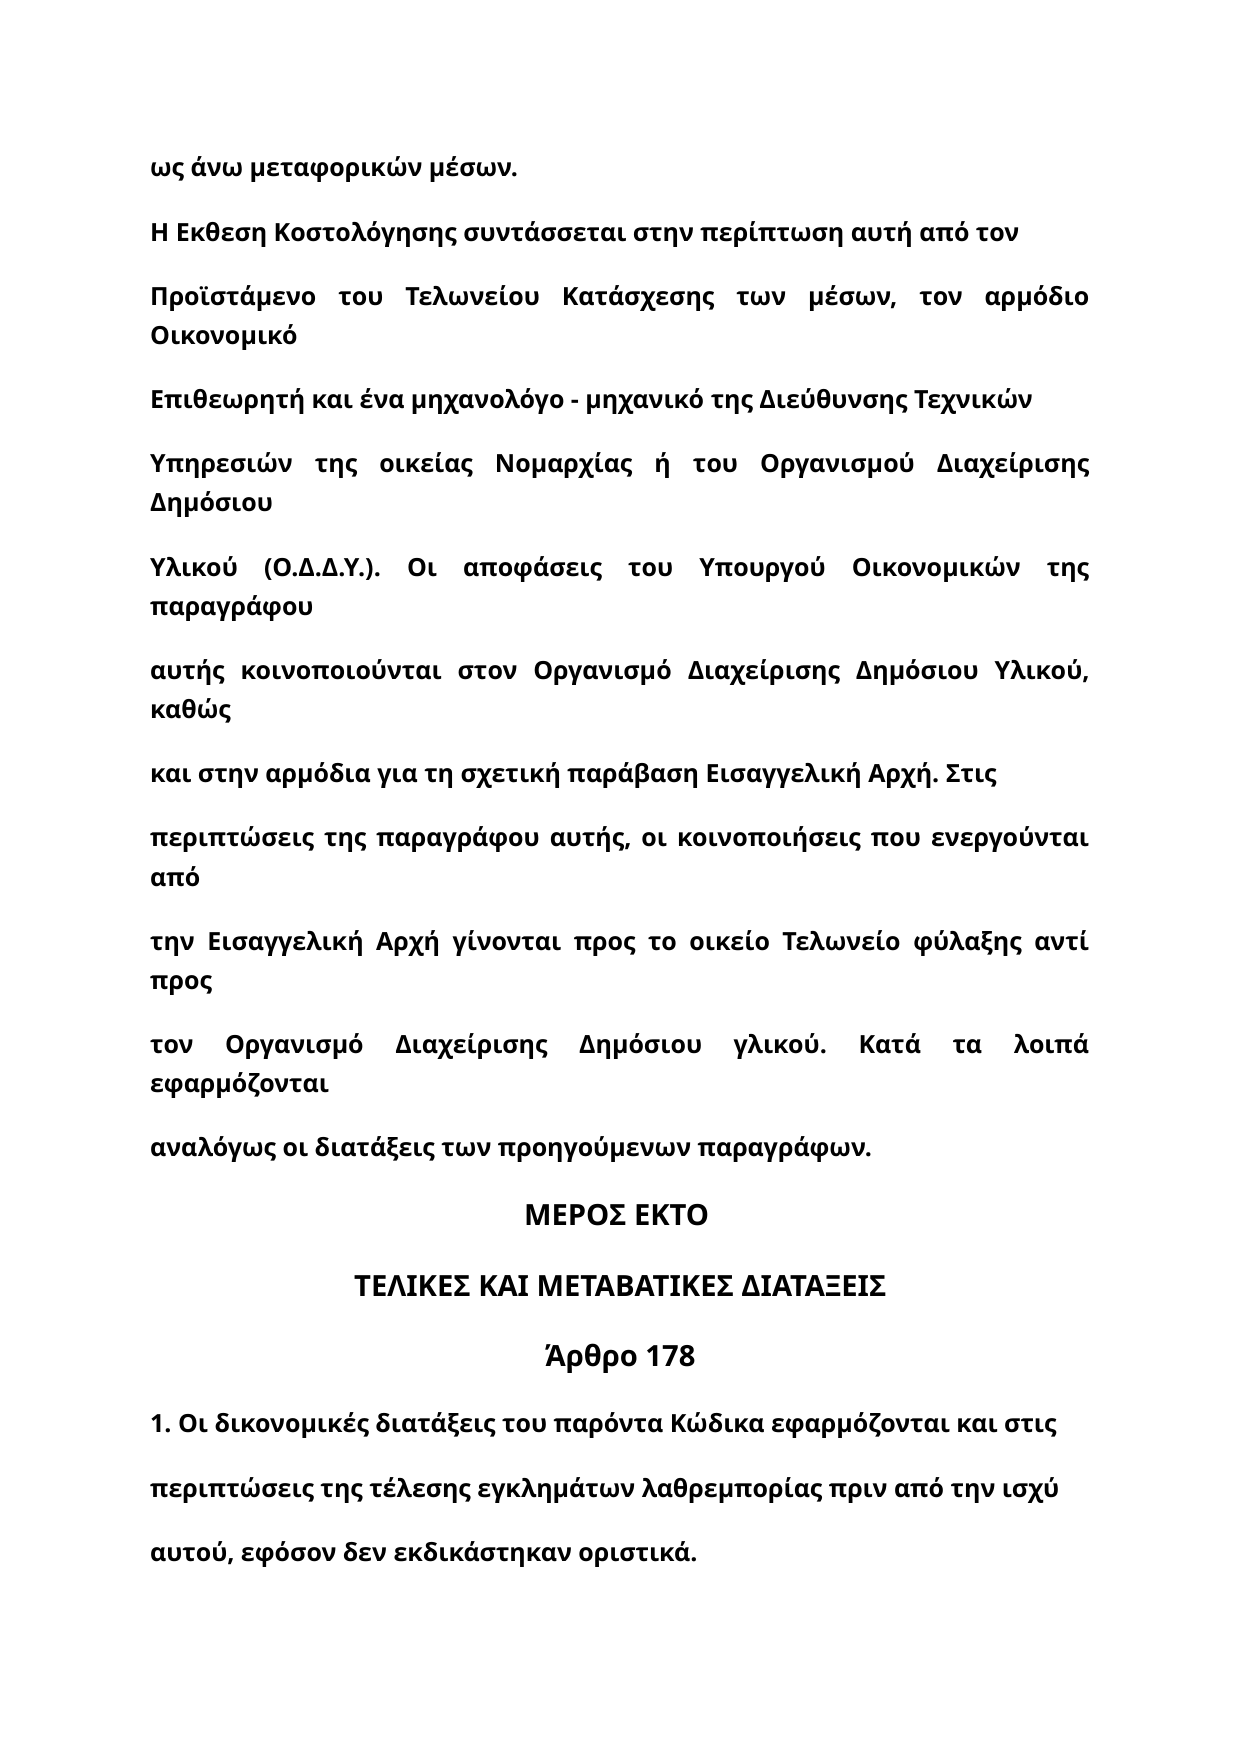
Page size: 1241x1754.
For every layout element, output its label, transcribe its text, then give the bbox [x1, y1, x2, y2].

text περιπτώσεις της παραγράφου αυτής, οι κοινοποιήσεις που ενεργούνται από [150, 820, 1090, 893]
text περιπτώσεις της τέλεσης εγκλημάτων λαθρεμπορίας πριν από την ισχύ [150, 1470, 1090, 1504]
text αναλόγως οι διατάξεις των προηγούμενων παραγράφων. [150, 1130, 1090, 1164]
subtitle ΤΕΛΙΚΕΣ ΚΑΙ ΜΕΤΑΒΑΤΙΚΕΣ ΔΙΑΤΑΞΕΙΣ [150, 1265, 1090, 1304]
text και στην αρμόδια για τη σχετική παράβαση Εισαγγελική Αρχή. Στις [150, 756, 1090, 790]
text ως άνω μεταφορικών μέσων. [150, 150, 1090, 184]
text 1. Οι δικονομικές διατάξεις του παρόντα Κώδικα εφαρμόζονται και στις [150, 1406, 1090, 1440]
text αυτού, εφόσον δεν εκδικάστηκαν οριστικά. [150, 1534, 1090, 1568]
text Επιθεωρητή και ένα μηχανολόγο - μηχανικό της Διεύθυνσης Τεχνικών [150, 382, 1090, 416]
subtitle ΜΕΡΟΣ ΕΚΤΟ [150, 1194, 1090, 1234]
text Προϊστάμενο του Τελωνείου Κατάσχεσης των μέσων, τον αρμόδιο Οικονομικό [150, 278, 1090, 352]
text Υλικού (Ο.Δ.Δ.Υ.). Οι αποφάσεις του Υπουργού Οικονομικών της παραγράφου [150, 549, 1090, 622]
subtitle Άρθρο 178 [150, 1335, 1090, 1375]
text Υπηρεσιών της οικείας Νομαρχίας ή του Οργανισμού Διαχείρισης Δημόσιου [150, 446, 1090, 519]
text αυτής κοινοποιούνται στον Οργανισμό Διαχείρισης Δημόσιου Υλικού, καθώς [150, 652, 1090, 726]
text τον Οργανισμό Διαχείρισης Δημόσιου γλικού. Κατά τα λοιπά εφαρμόζονται [150, 1027, 1090, 1100]
text Η Εκθεση Κοστολόγησης συντάσσεται στην περίπτωση αυτή από τον [150, 214, 1090, 248]
text την Εισαγγελική Αρχή γίνονται προς το οικείο Τελωνείο φύλαξης αντί προς [150, 923, 1090, 997]
